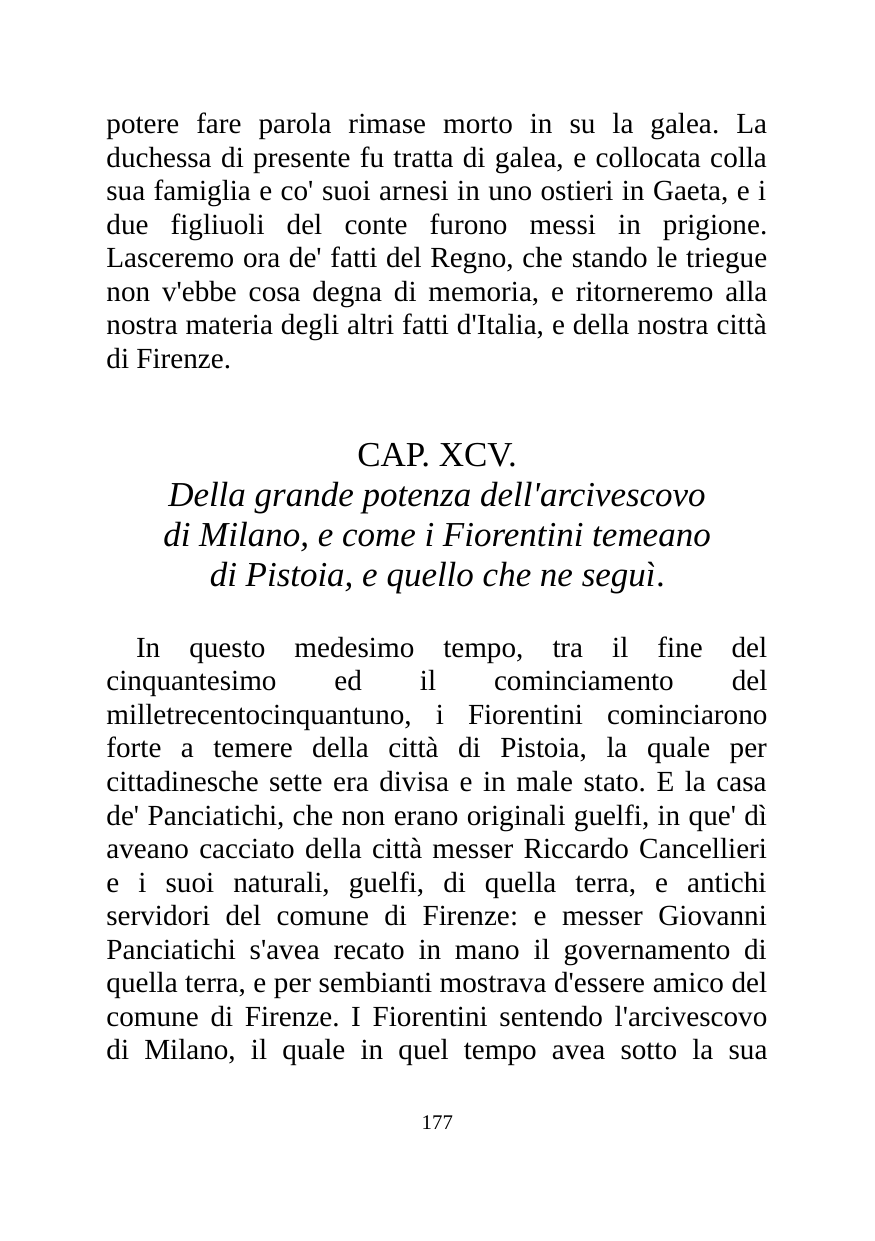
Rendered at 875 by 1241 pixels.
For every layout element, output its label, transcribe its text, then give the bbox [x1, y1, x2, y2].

text In questo medesimo tempo, tra il fine del cinquantesimo ed il cominciamento del milletrecentocinquantuno, i Fiorentini cominciarono forte a temere della città di Pistoia, la quale per cittadinesche sette era divisa e in male stato. E la casa de' Panciatichi, che non erano originali guelfi, in que' dì aveano cacciato della città messer Riccardo Cancellieri e i suoi naturali, guelfi, di quella terra, e antichi servidori del comune di Firenze: e messer Giovanni Panciatichi s'avea recato in mano il governamento di quella terra, e per sembianti mostrava d'essere amico del comune di Firenze. I Fiorentini sentendo l'arcivescovo di Milano, il quale in quel tempo avea sotto la sua [106, 630, 768, 1066]
text potere fare parola rimase morto in su la galea. La duchessa di presente fu tratta di galea, e collocata colla sua famiglia e co' suoi arnesi in uno ostieri in Gaeta, e i due figliuoli del conte furono messi in prigione. Lasceremo ora de' fatti del Regno, che stando le triegue non v'ebbe cosa degna di memoria, e ritorneremo alla nostra materia degli altri fatti d'Italia, e della nostra città di Firenze. [106, 106, 768, 374]
subtitle CAP. XCV. Della grande potenza dell'arcivescovo di Milano, e come i Fiorentini temeano di Pistoia, e quello che ne seguì. [106, 434, 768, 594]
